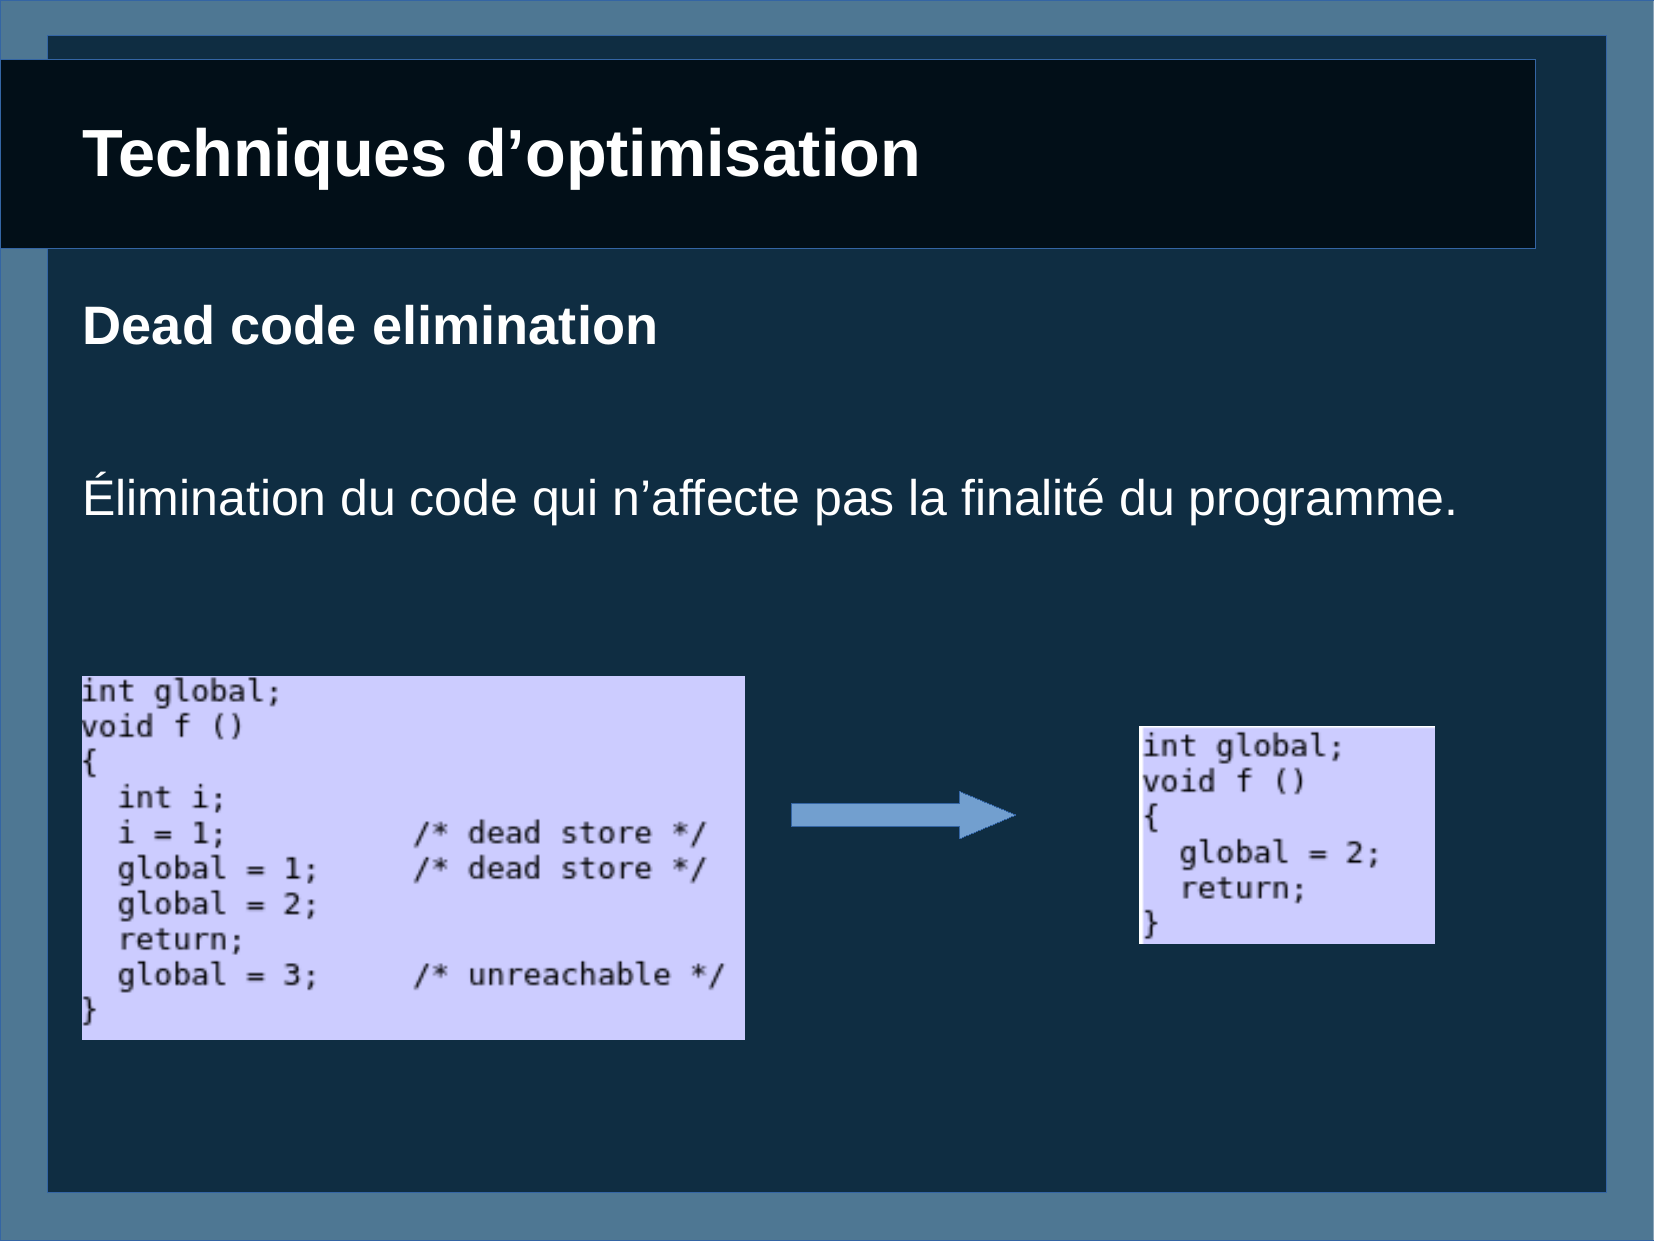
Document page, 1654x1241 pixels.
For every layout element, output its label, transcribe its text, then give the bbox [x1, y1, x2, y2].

list Dead code elimination Élimination du code qui n’affecte pas la finalité du programme. [82, 295, 1571, 1015]
picture [82, 676, 745, 1040]
title Techniques d’optimisation [82, 94, 1264, 213]
picture [1139, 726, 1435, 944]
text_box [791, 791, 1016, 839]
